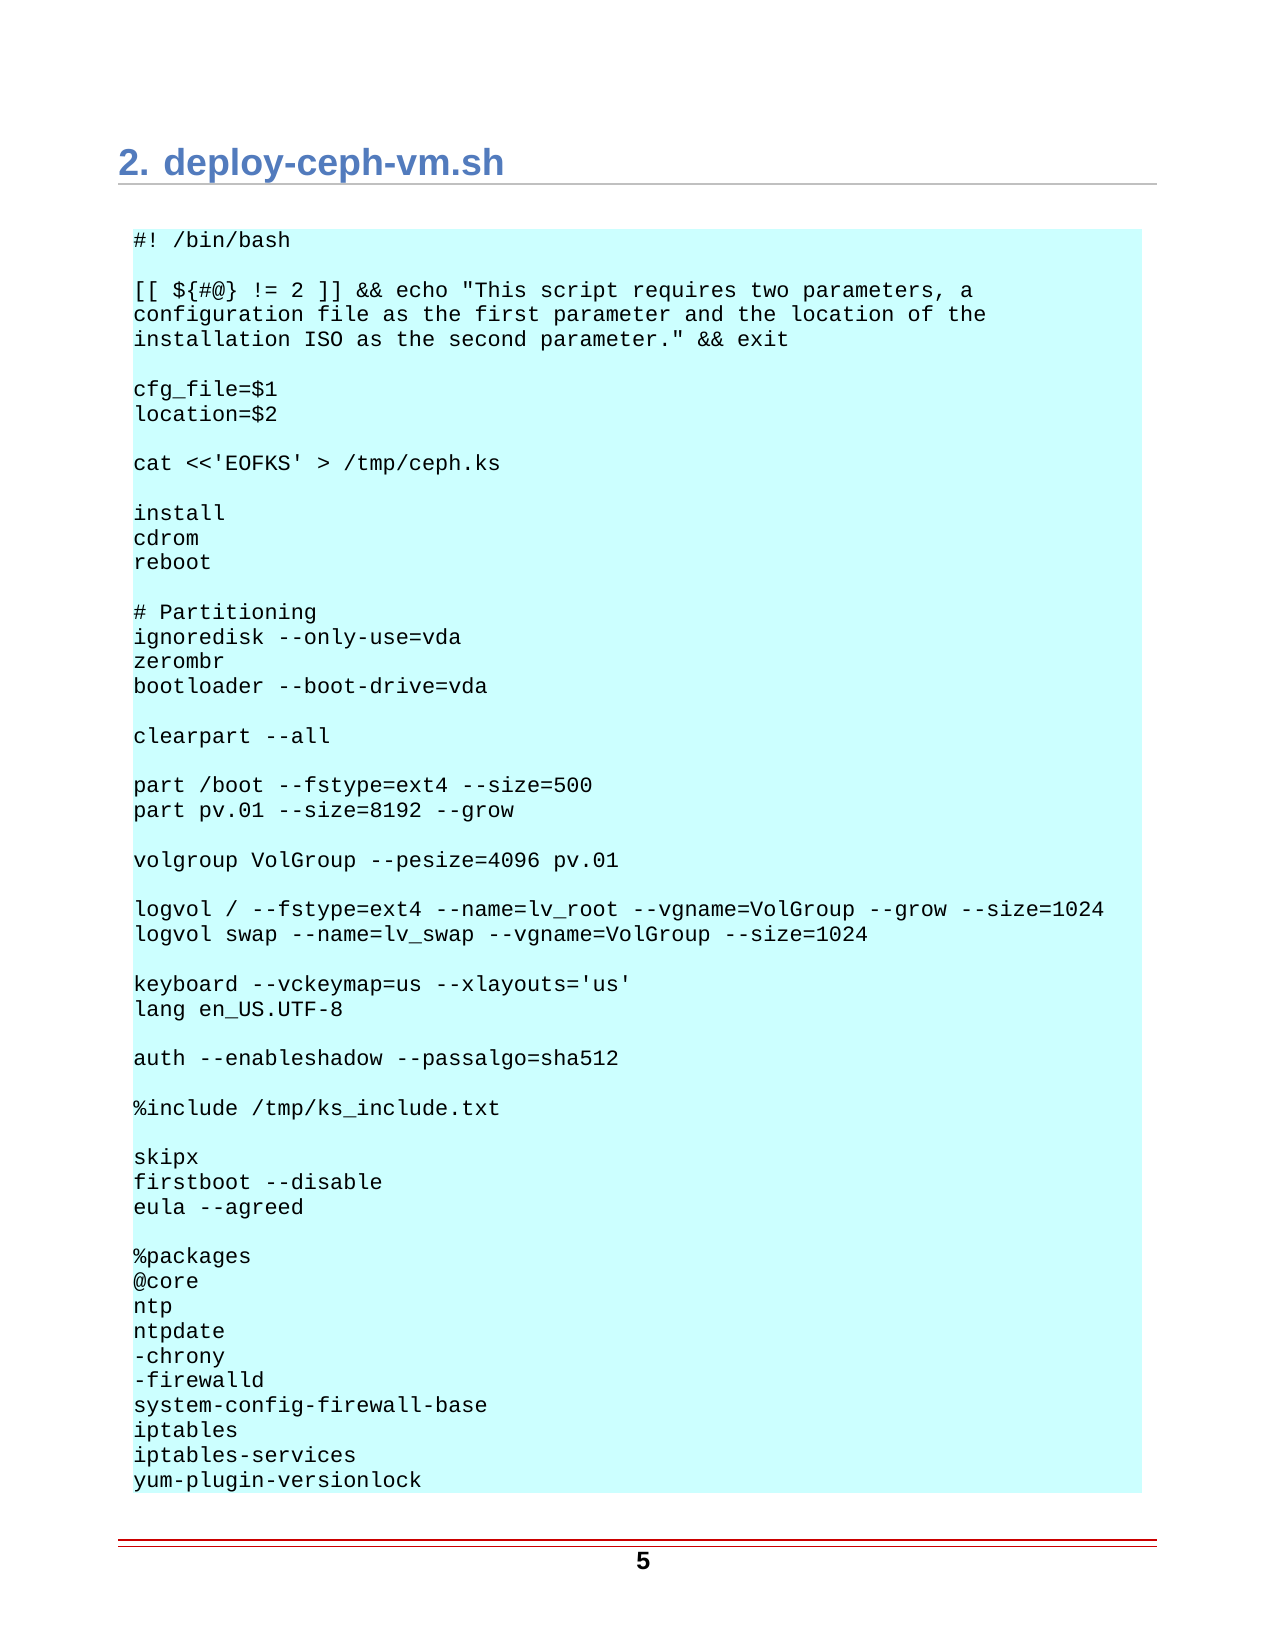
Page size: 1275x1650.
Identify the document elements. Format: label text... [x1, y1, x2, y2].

text part pv.01 --size=8192 --grow [133, 799, 1142, 824]
text ntpdate [133, 1320, 1142, 1345]
text zerombr [133, 651, 1142, 675]
text logvol / --fstype=ext4 --name=lv_root --vgname=VolGroup --grow --size=1024 [133, 898, 1142, 923]
text firstboot --disable [133, 1171, 1142, 1196]
text iptables [133, 1419, 1142, 1444]
text bootloader --boot-drive=vda [133, 675, 1142, 700]
text volgroup VolGroup --pesize=4096 pv.01 [133, 849, 1142, 874]
text # Partitioning [133, 601, 1142, 626]
text %include /tmp/ks_include.txt [133, 1097, 1142, 1122]
text -firewalld [133, 1369, 1142, 1394]
text -chrony [133, 1345, 1142, 1369]
text #! /bin/bash [133, 229, 1142, 254]
text skipx [133, 1146, 1142, 1171]
text cfg_file=$1 [133, 378, 1142, 403]
text ntp [133, 1295, 1142, 1320]
text reboot [133, 551, 1142, 576]
text logvol swap --name=lv_swap --vgname=VolGroup --size=1024 [133, 923, 1142, 948]
text auth --enableshadow --passalgo=sha512 [133, 1047, 1142, 1072]
text cdrom [133, 527, 1142, 551]
text ignoredisk --only-use=vda [133, 626, 1142, 651]
text part /boot --fstype=ext4 --size=500 [133, 774, 1142, 799]
text eula --agreed [133, 1196, 1142, 1221]
text yum-plugin-versionlock [133, 1469, 1142, 1493]
text cat <<'EOFKS' > /tmp/ceph.ks [133, 452, 1142, 477]
text @core [133, 1270, 1142, 1295]
text clearpart --all [133, 725, 1142, 750]
text iptables-services [133, 1444, 1142, 1469]
text keyboard --vckeymap=us --xlayouts='us' [133, 973, 1142, 998]
text %packages [133, 1246, 1142, 1270]
text install [133, 502, 1142, 527]
subtitle deploy-ceph-vm.sh [118, 129, 1157, 183]
text location=$2 [133, 403, 1142, 427]
text [[ ${#@} != 2 ]] && echo "This script requires two parameters, a configuration file as the first parameter and the location of the installation ISO as the second parameter." && exit [133, 279, 1142, 353]
text system-config-firewall-base [133, 1394, 1142, 1419]
text lang en_US.UTF-8 [133, 998, 1142, 1022]
